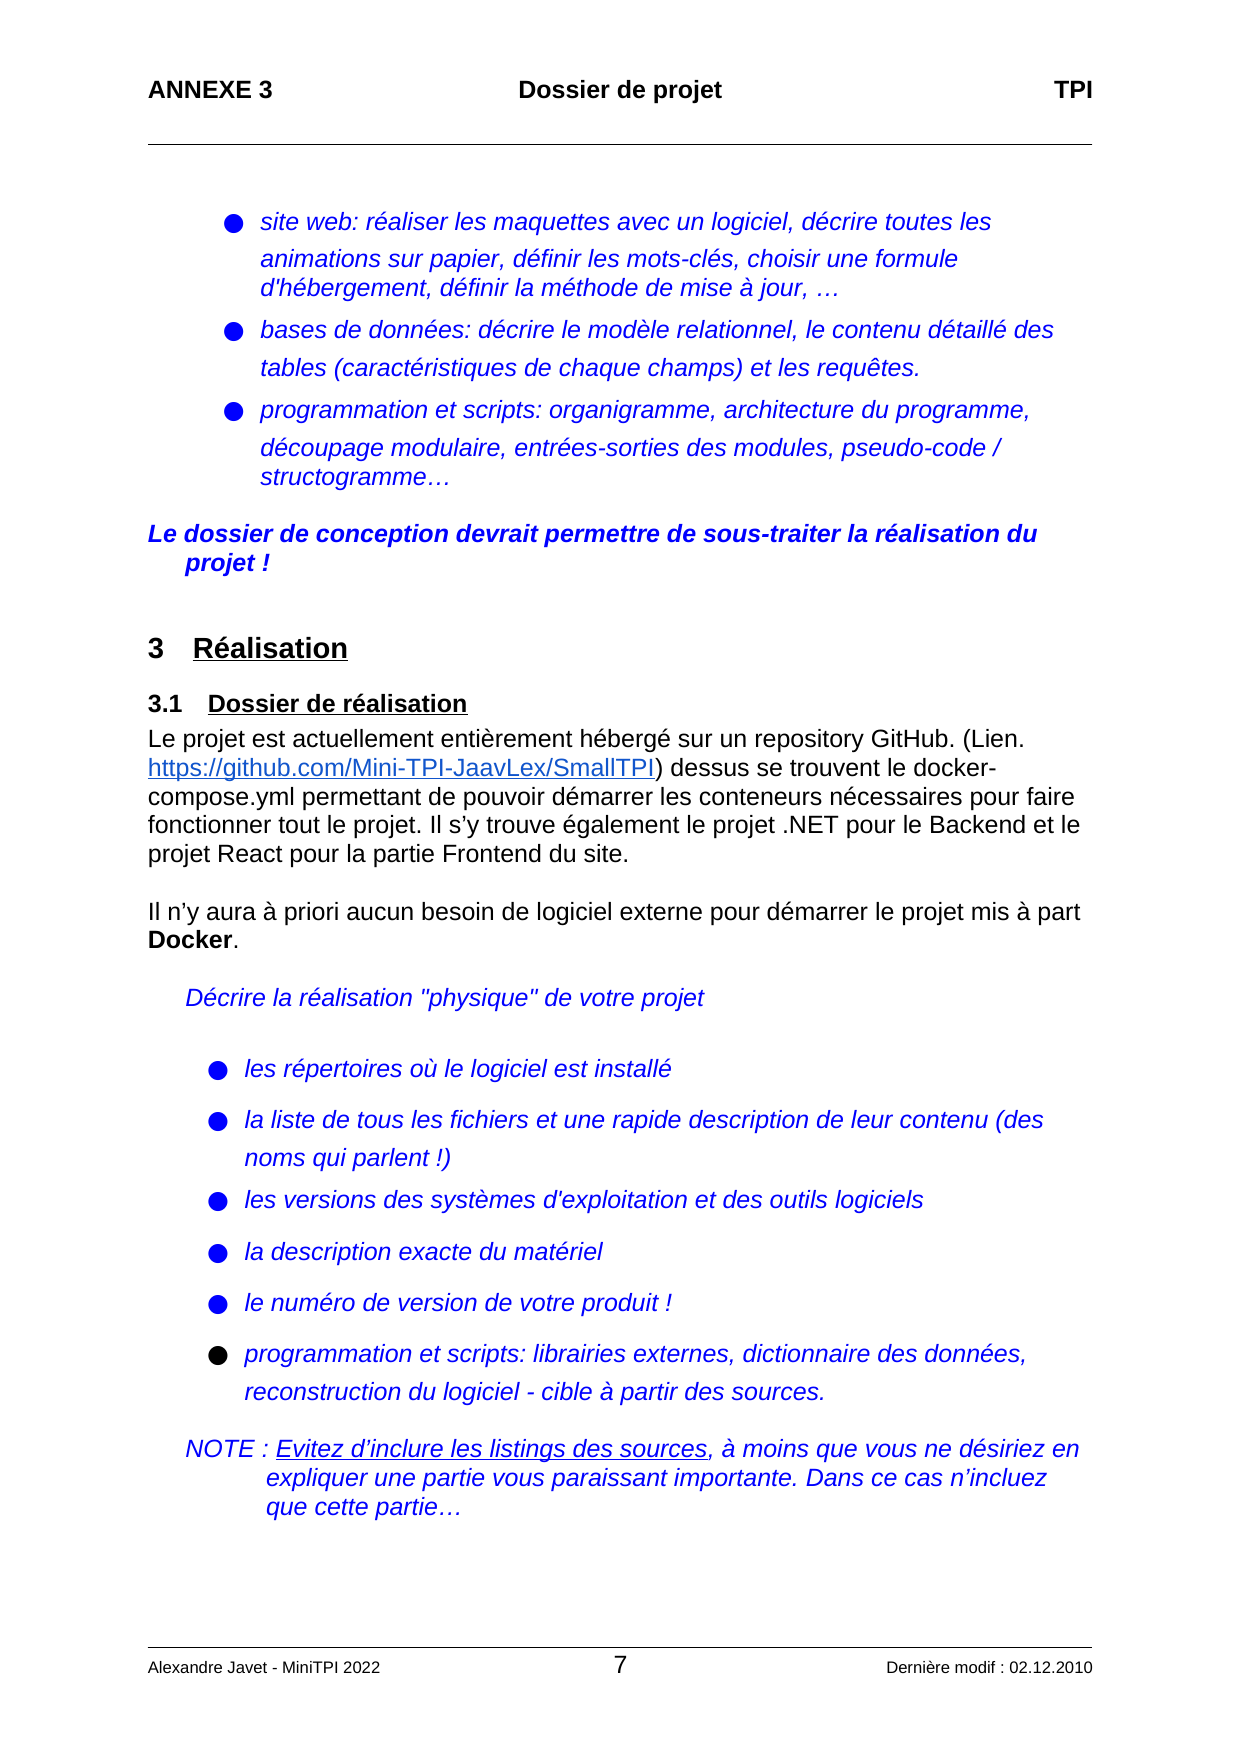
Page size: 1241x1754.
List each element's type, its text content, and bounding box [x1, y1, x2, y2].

text Il n’y aura à priori aucun besoin de logiciel externe pour démarrer le projet mis à part Docker. [148, 897, 1092, 954]
subtitle Réalisation [148, 631, 1092, 664]
list la liste de tous les fichiers et une rapide description de leur contenu (des noms qui parlent !) [207, 1092, 1092, 1172]
text Décrire la réalisation "physique" de votre projet [148, 983, 1092, 1012]
list les versions des systèmes d'exploitation et des outils logiciels [207, 1172, 1092, 1223]
list les répertoires où le logiciel est installé [207, 1041, 1092, 1092]
subtitle Dossier de réalisation [148, 689, 1092, 718]
list programmation et scripts: organigramme, architecture du programme, découpage modulaire, entrées-sorties des modules, pseudo-code / structogramme… [223, 382, 1092, 491]
list la description exacte du matériel [207, 1223, 1092, 1274]
list le numéro de version de votre produit ! [207, 1274, 1092, 1326]
list bases de données: décrire le modèle relationnel, le contenu détaillé des tables (caractéristiques de chaque champs) et les requêtes. [223, 302, 1092, 382]
text NOTE : Evitez d’inclure les listings des sources, à moins que vous ne désiriez en expliquer une partie vous paraissant importante. Dans ce cas n’incluez que cette partie… [185, 1434, 1092, 1521]
text Le dossier de conception devrait permettre de sous-traiter la réalisation du projet ! [148, 519, 1092, 577]
text Le projet est actuellement entièrement hébergé sur un repository GitHub. (Lien. https://github.com/Mini-TPI-JaavLex/SmallTPI) dessus se trouvent le docker-compose.yml permettant de pouvoir démarrer les conteneurs nécessaires pour faire fonctionner tout le projet. Il s’y trouve également le projet .NET pour le Backend et le projet React pour la partie Frontend du site. [148, 724, 1092, 868]
list site web: réaliser les maquettes avec un logiciel, décrire toutes les animations sur papier, définir les mots-clés, choisir une formule d'hébergement, définir la méthode de mise à jour, … [223, 193, 1092, 302]
list programmation et scripts: librairies externes, dictionnaire des données, reconstruction du logiciel - cible à partir des sources. [207, 1326, 1092, 1406]
